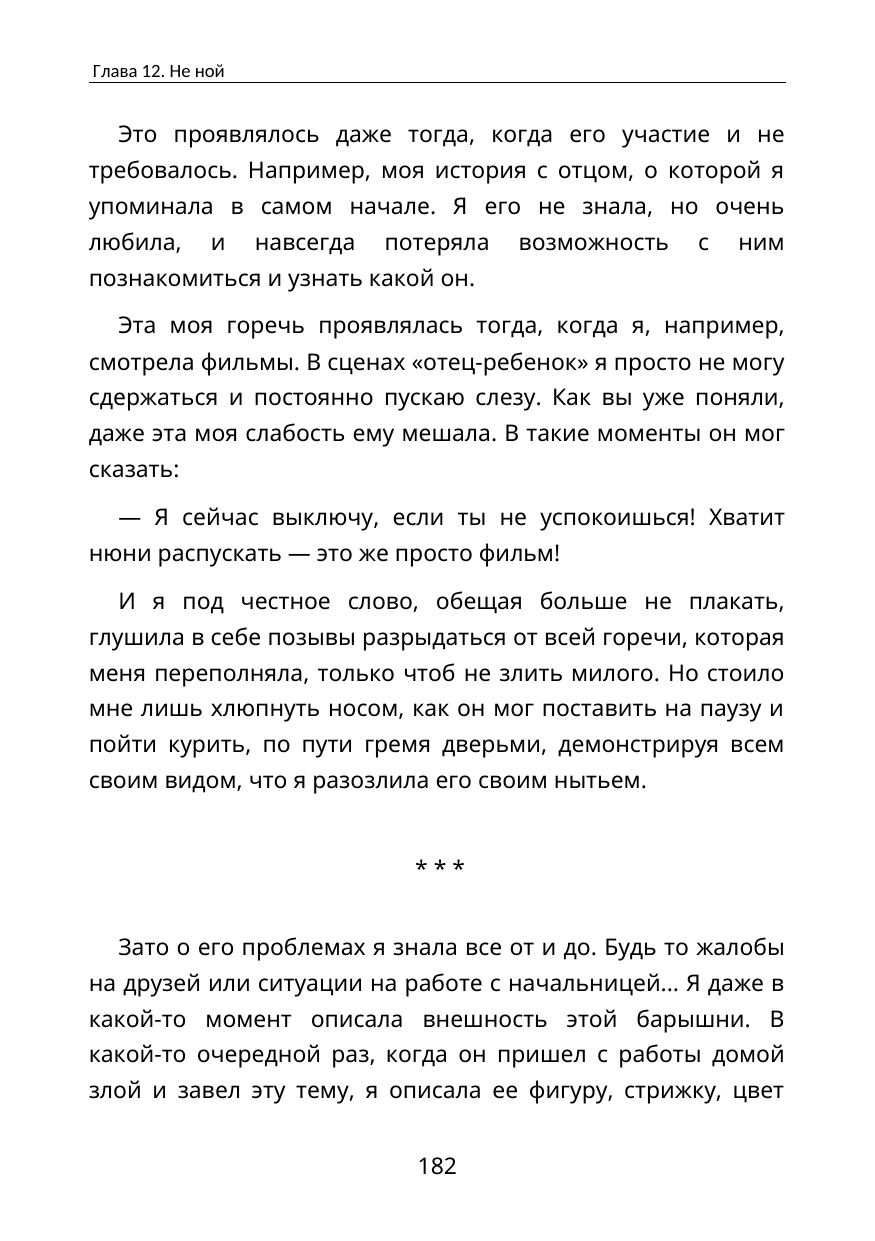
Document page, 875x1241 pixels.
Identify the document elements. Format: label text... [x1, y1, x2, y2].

text Зато о его проблемах я знала все от и до. Будь то жалобы на друзей или ситуации на работе с начальницей... Я даже в какой-то момент описала внешность этой барышни. В какой-то очередной раз, когда он пришел с работы домой злой и завел эту тему, я описала ее фигуру, стрижку, цвет [88, 931, 786, 1106]
text И я под честное слово, обещая больше не плакать, глушила в себе позывы разрыдаться от всей горечи, которая меня переполняла, только чтоб не злить милого. Но стоило мне лишь хлюпнуть носом, как он мог поставить на паузу и пойти курить, по пути гремя дверьми, демонстрируя всем своим видом, что я разозлила его своим нытьем. [88, 584, 786, 796]
text Это проявлялось даже тогда, когда его участие и не требовалось. Например, моя история с отцом, о которой я упоминала в самом начале. Я его не знала, но очень любила, и навсегда потеряла возможность с ним познакомиться и узнать какой он. [88, 118, 786, 293]
subtitle * * * [88, 853, 786, 884]
text — Я сейчас выключу, если ты не успокоишься! Хватит нюни распускать — это же просто фильм! [88, 501, 786, 568]
text Эта моя горечь проявлялась тогда, когда я, например, смотрела фильмы. В сценах «отец-ребенок» я просто не могу сдержаться и постоянно пускаю слезу. Как вы уже поняли, даже эта моя слабость ему мешала. В такие моменты он мог сказать: [88, 309, 786, 484]
